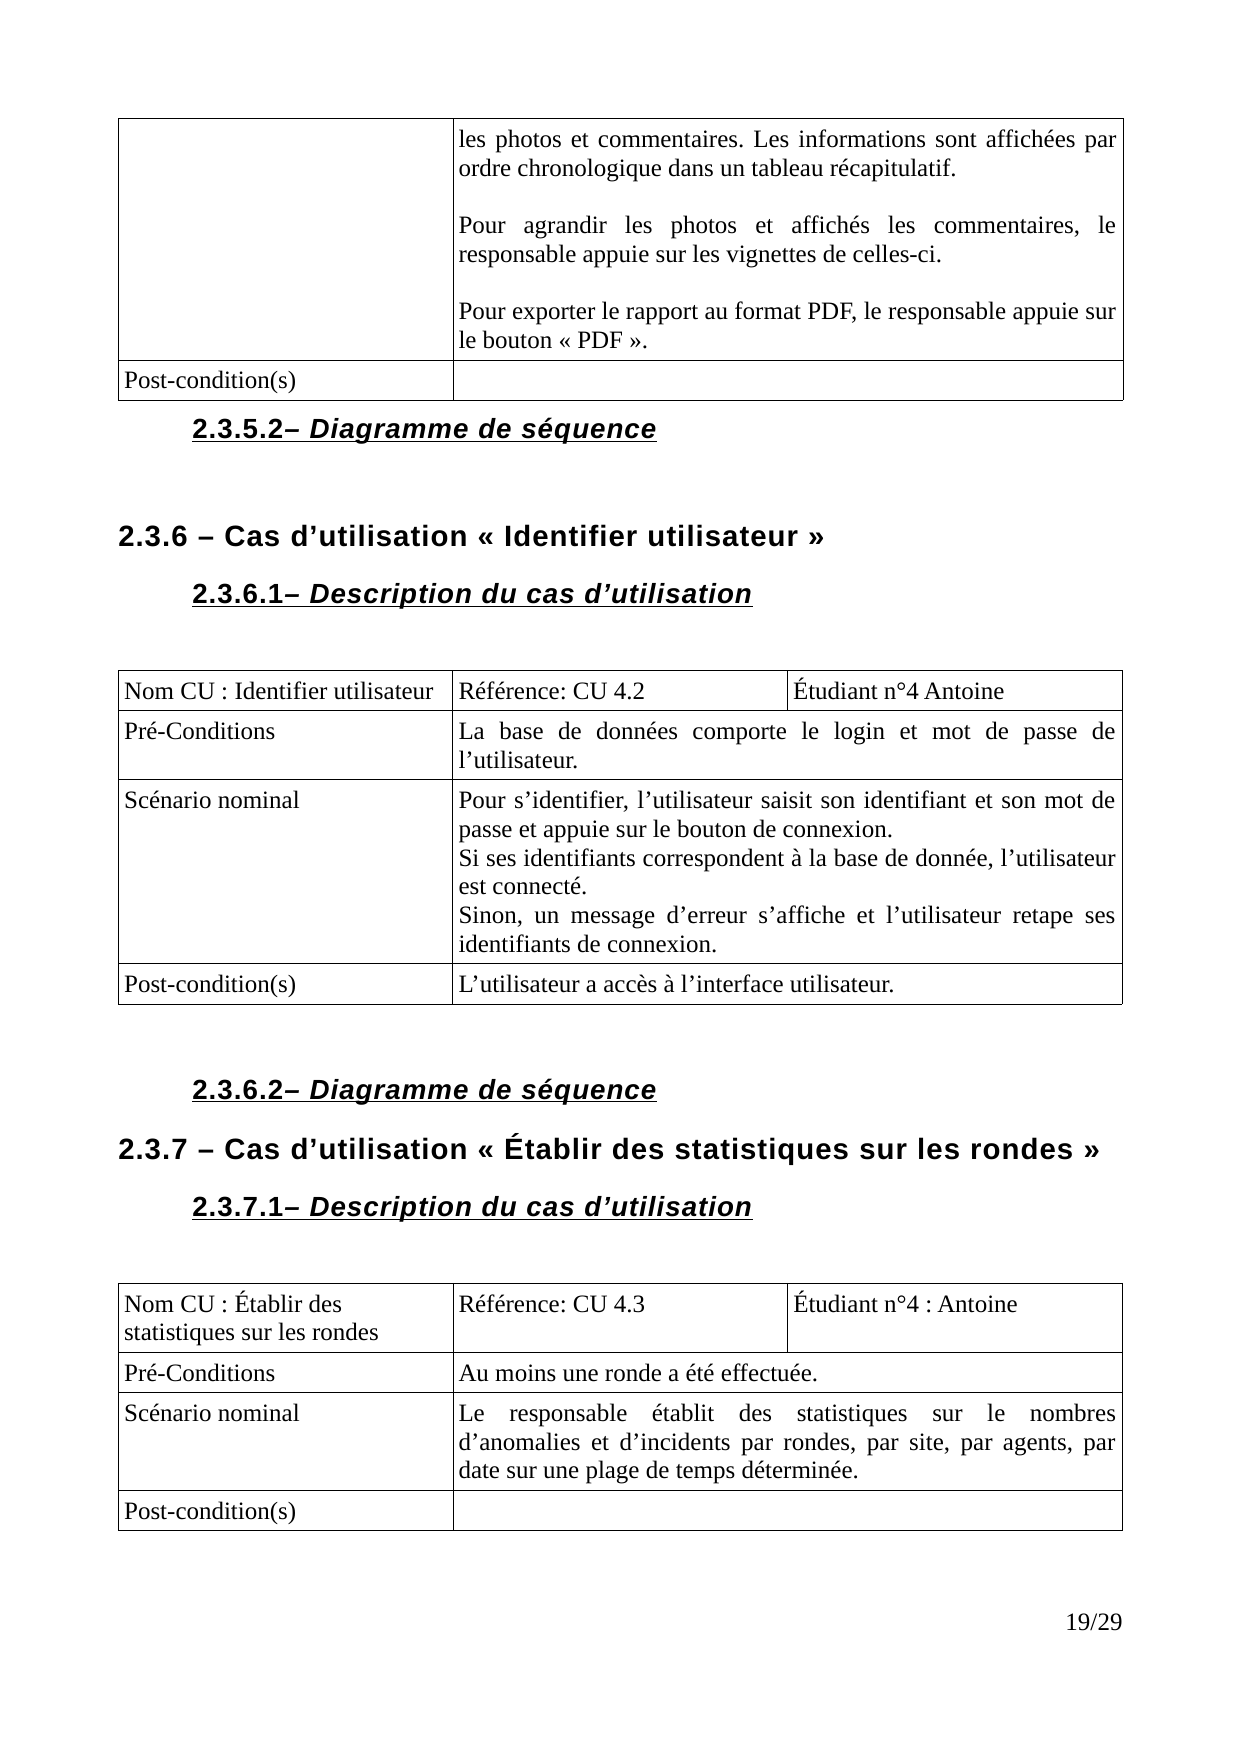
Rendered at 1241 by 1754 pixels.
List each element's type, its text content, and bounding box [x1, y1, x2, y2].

table_header Étudiant n°4 : Antoine [788, 1284, 1122, 1352]
subtitle 2.3.7.1– Description du cas d’utilisation [118, 1191, 1122, 1223]
subtitle 2.3.6.1– Description du cas d’utilisation [118, 578, 1122, 610]
subtitle 2.3.6.2– Diagramme de séquence [118, 1073, 1122, 1105]
table_header Référence: CU 4.3 [454, 1284, 787, 1352]
subtitle 2.3.6 – Cas d’utilisation « Identifier utilisateur » [118, 519, 1122, 553]
table_header Nom CU : Établir des statistiques sur les rondes [119, 1284, 453, 1352]
table_cell Pré-Conditions [119, 711, 452, 779]
table_header Référence: CU 4.2 [453, 671, 787, 710]
table_cell les photos et commentaires. Les informations sont affichées par ordre chronologique dans un tableau récapitulatif. Pour agrandir les photos et affichés les commentaires, le responsable appuie sur les vignettes de celles-ci. Pour exporter le rapport au format PDF, le responsable appuie sur le bouton « PDF ». [454, 119, 1123, 360]
table_cell Scénario nominal [119, 780, 452, 963]
table_cell Scénario nominal [119, 1393, 453, 1490]
subtitle 2.3.5.2– Diagramme de séquence [118, 413, 1122, 444]
subtitle 2.3.7 – Cas d’utilisation « Établir des statistiques sur les rondes » [118, 1132, 1122, 1166]
table_cell [119, 119, 453, 360]
table_cell Au moins une ronde a été effectuée. [454, 1353, 1122, 1392]
table_cell Post-condition(s) [119, 361, 453, 400]
table_cell Le responsable établit des statistiques sur le nombres d’anomalies et d’incidents par rondes, par site, par agents, par date sur une plage de temps déterminée. [454, 1393, 1122, 1490]
table_header Étudiant n°4 Antoine [788, 671, 1122, 710]
table_cell Post-condition(s) [119, 1491, 453, 1530]
table_cell Pour s’identifier, l’utilisateur saisit son identifiant et son mot de passe et appuie sur le bouton de connexion. Si ses identifiants correspondent à la base de donnée, l’utilisateur est connecté. Sinon, un message d’erreur s’affiche et l’utilisateur retape ses identifiants de connexion. [453, 780, 1122, 963]
table_cell Pré-Conditions [119, 1353, 453, 1392]
table_cell La base de données comporte le login et mot de passe de l’utilisateur. [453, 711, 1122, 779]
table_cell [454, 361, 1123, 400]
table_cell [454, 1491, 1122, 1530]
table_header Nom CU : Identifier utilisateur [119, 671, 452, 710]
table_cell L’utilisateur a accès à l’interface utilisateur. [453, 964, 1122, 1004]
table_cell Post-condition(s) [119, 964, 452, 1004]
